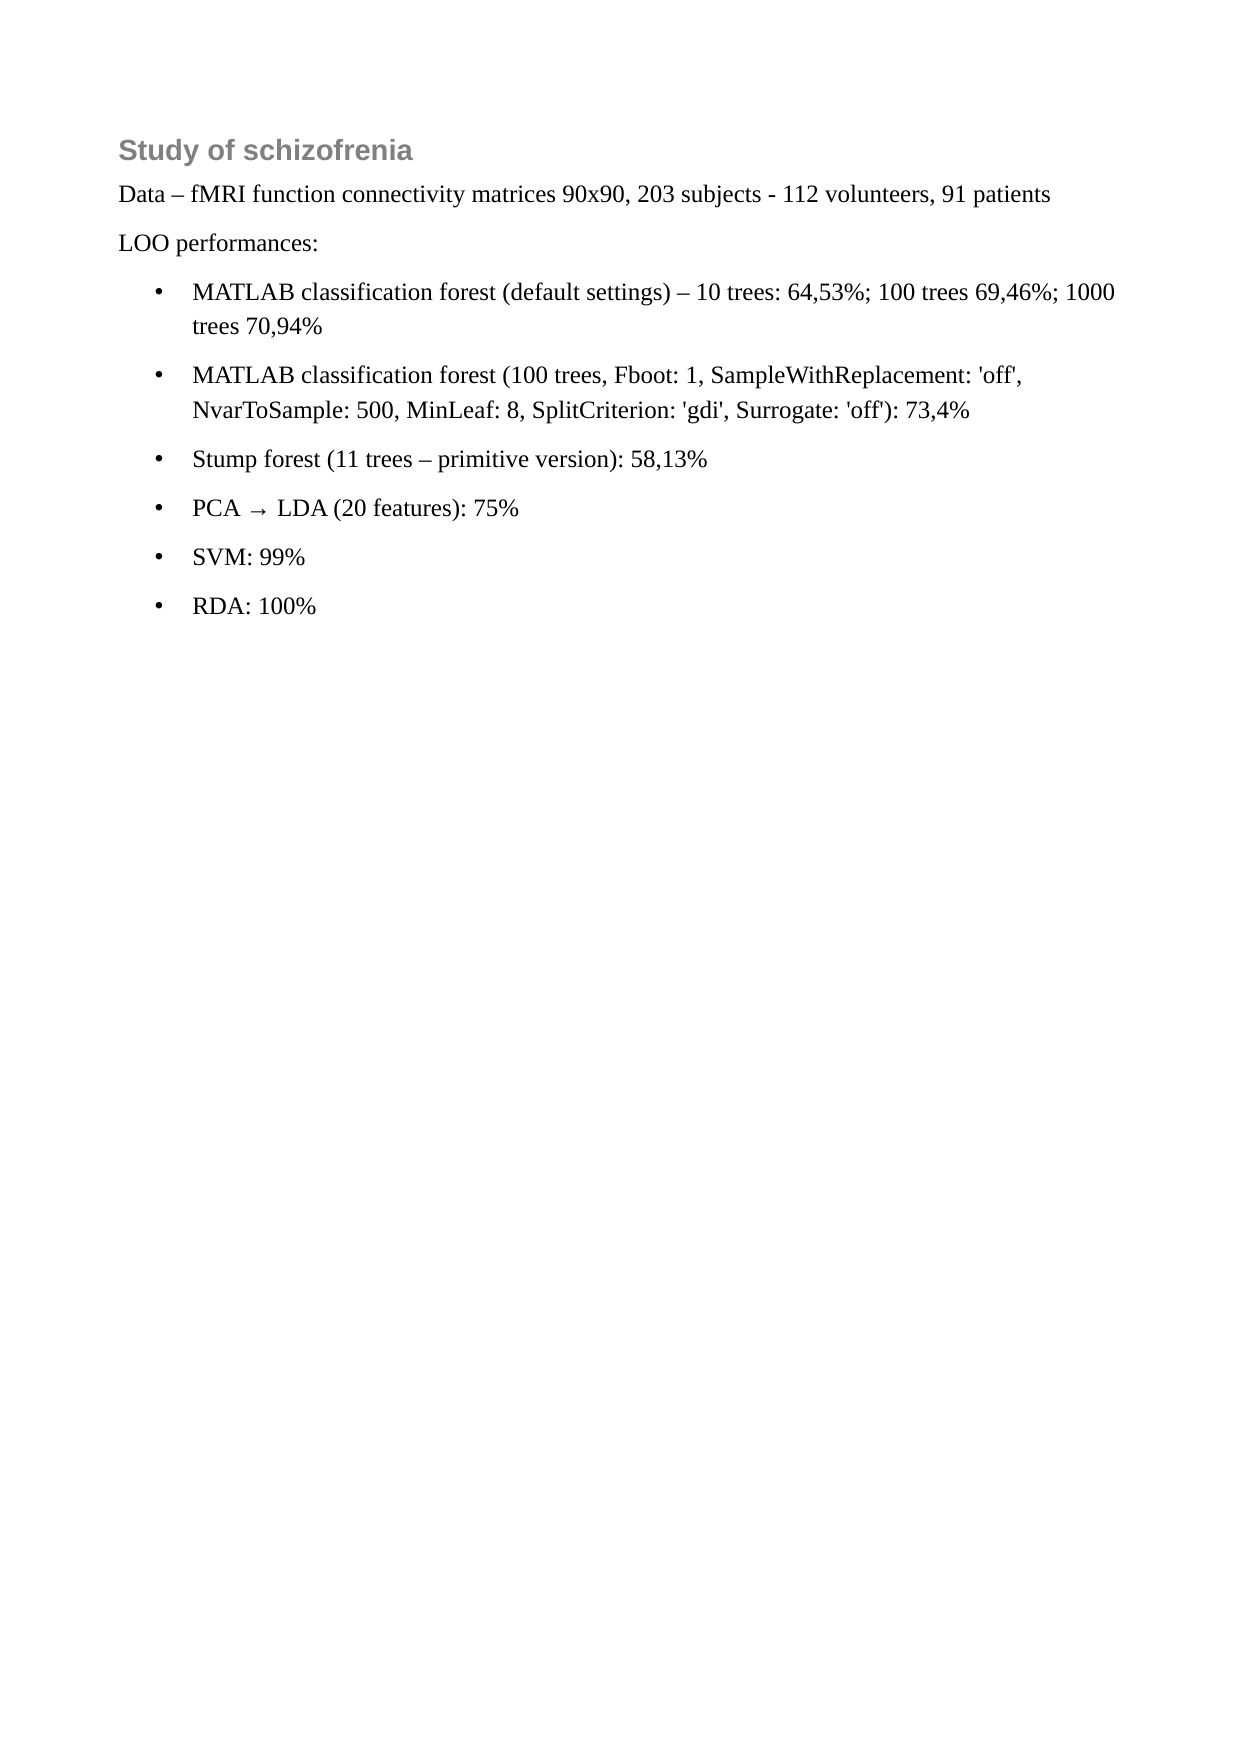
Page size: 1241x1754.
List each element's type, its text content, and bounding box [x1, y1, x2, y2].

list PCA → LDA (20 features): 75% [154, 493, 1122, 522]
list MATLAB classification forest (100 trees, Fboot: 1, SampleWithReplacement: 'off', NvarToSample: 500, MinLeaf: 8, SplitCriterion: 'gdi', Surrogate: 'off'): 73,4% [154, 360, 1122, 424]
list Stump forest (11 trees – primitive version): 58,13% [154, 444, 1122, 473]
subtitle Study of schizofrenia [118, 133, 1122, 166]
list MATLAB classification forest (default settings) – 10 trees: 64,53%; 100 trees 69,46%; 1000 trees 70,94% [154, 277, 1122, 340]
text Data – fMRI function connectivity matrices 90x90, 203 subjects - 112 volunteers, 91 patients [118, 179, 1122, 207]
list SVM: 99% [154, 542, 1122, 571]
list RDA: 100% [154, 591, 1122, 620]
text LOO performances: [118, 228, 1122, 257]
